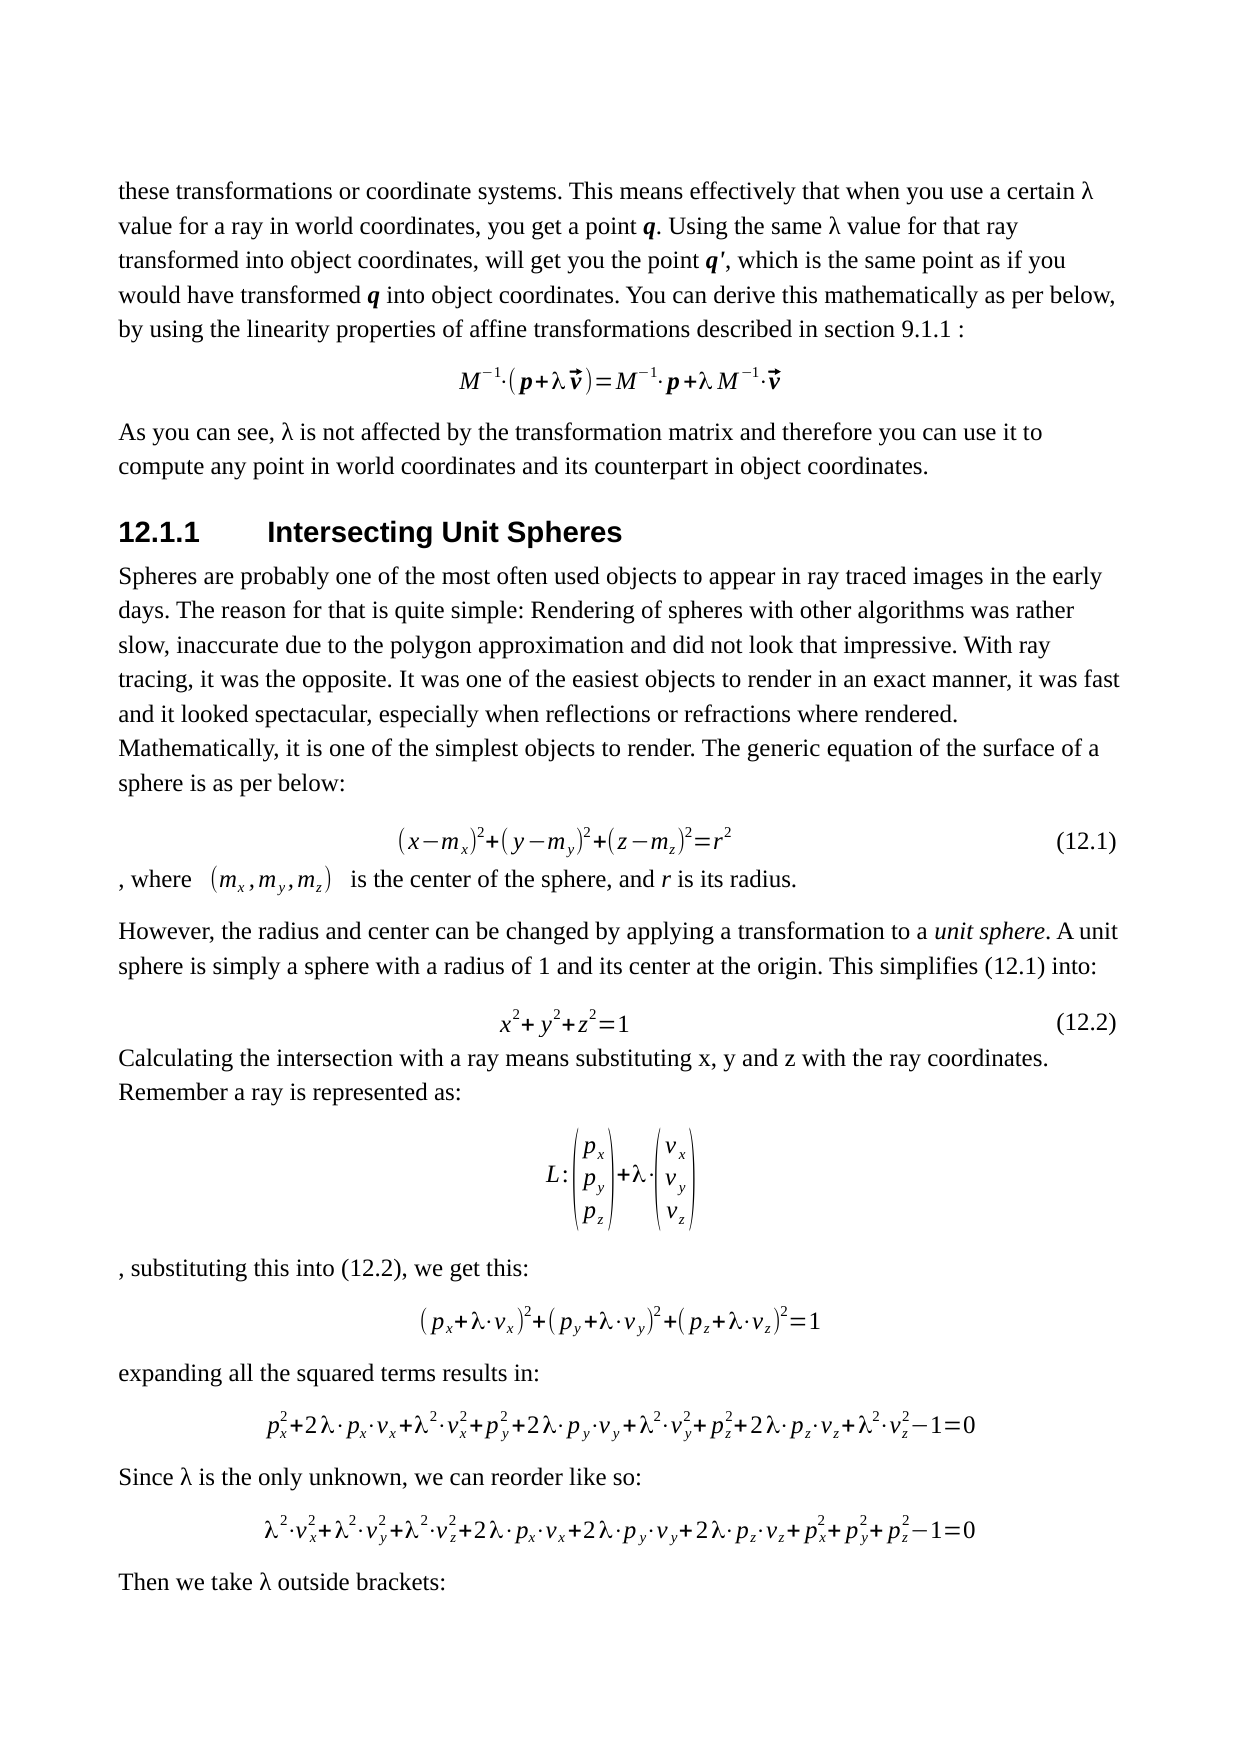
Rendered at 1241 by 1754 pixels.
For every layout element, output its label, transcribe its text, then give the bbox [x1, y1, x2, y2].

table_header (12.2) [1010, 1000, 1122, 1043]
text Spheres are probably one of the most often used objects to appear in ray traced images in the early days. The reason for that is quite simple: Rendering of spheres with other algorithms was rather slow, inaccurate due to the polygon approximation and did not look that impressive. With ray tracing, it was the opposite. It was one of the easiest objects to render in an exact manner, it was fast and it looked spectacular, especially when reflections or refractions where rendered. Mathematically, it is one of the simplest objects to render. The generic equation of the surface of a sphere is as per below: [118, 561, 1122, 797]
text these transformations or coordinate systems. This means effectively that when you use a certain λ value for a ray in world coordinates, you get a point q. Using the same λ value for that ray transformed into object coordinates, will get you the point q', which is the same point as if you would have transformed q into object coordinates. You can derive this mathematically as per below, by using the linearity properties of affine transformations described in section 9.1.1: [118, 176, 1122, 343]
table_header [118, 817, 1010, 864]
subtitle Intersecting Unit Spheres [118, 515, 1122, 549]
text , whereis the center of the sphere, and r is its radius. [118, 864, 1122, 896]
text Then we take λ outside brackets: [118, 1567, 1122, 1596]
table_header (12.1) [1010, 817, 1122, 864]
text As you can see, λ is not affected by the transformation matrix and therefore you can use it to compute any point in world coordinates and its counterpart in object coordinates. [118, 417, 1122, 480]
text , substituting this into (12.2), we get this: [118, 1253, 1122, 1282]
text Since λ is the only unknown, we can reorder like so: [118, 1462, 1122, 1491]
text Calculating the intersection with a ray means substituting x, y and z with the ray coordinates. Remember a ray is represented as: [118, 1043, 1122, 1106]
table_header [118, 1000, 1010, 1043]
text expanding all the squared terms results in: [118, 1358, 1122, 1387]
text However, the radius and center can be changed by applying a transformation to a unit sphere. A unit sphere is simply a sphere with a radius of 1 and its center at the origin. This simplifies (12.1) into: [118, 916, 1122, 980]
